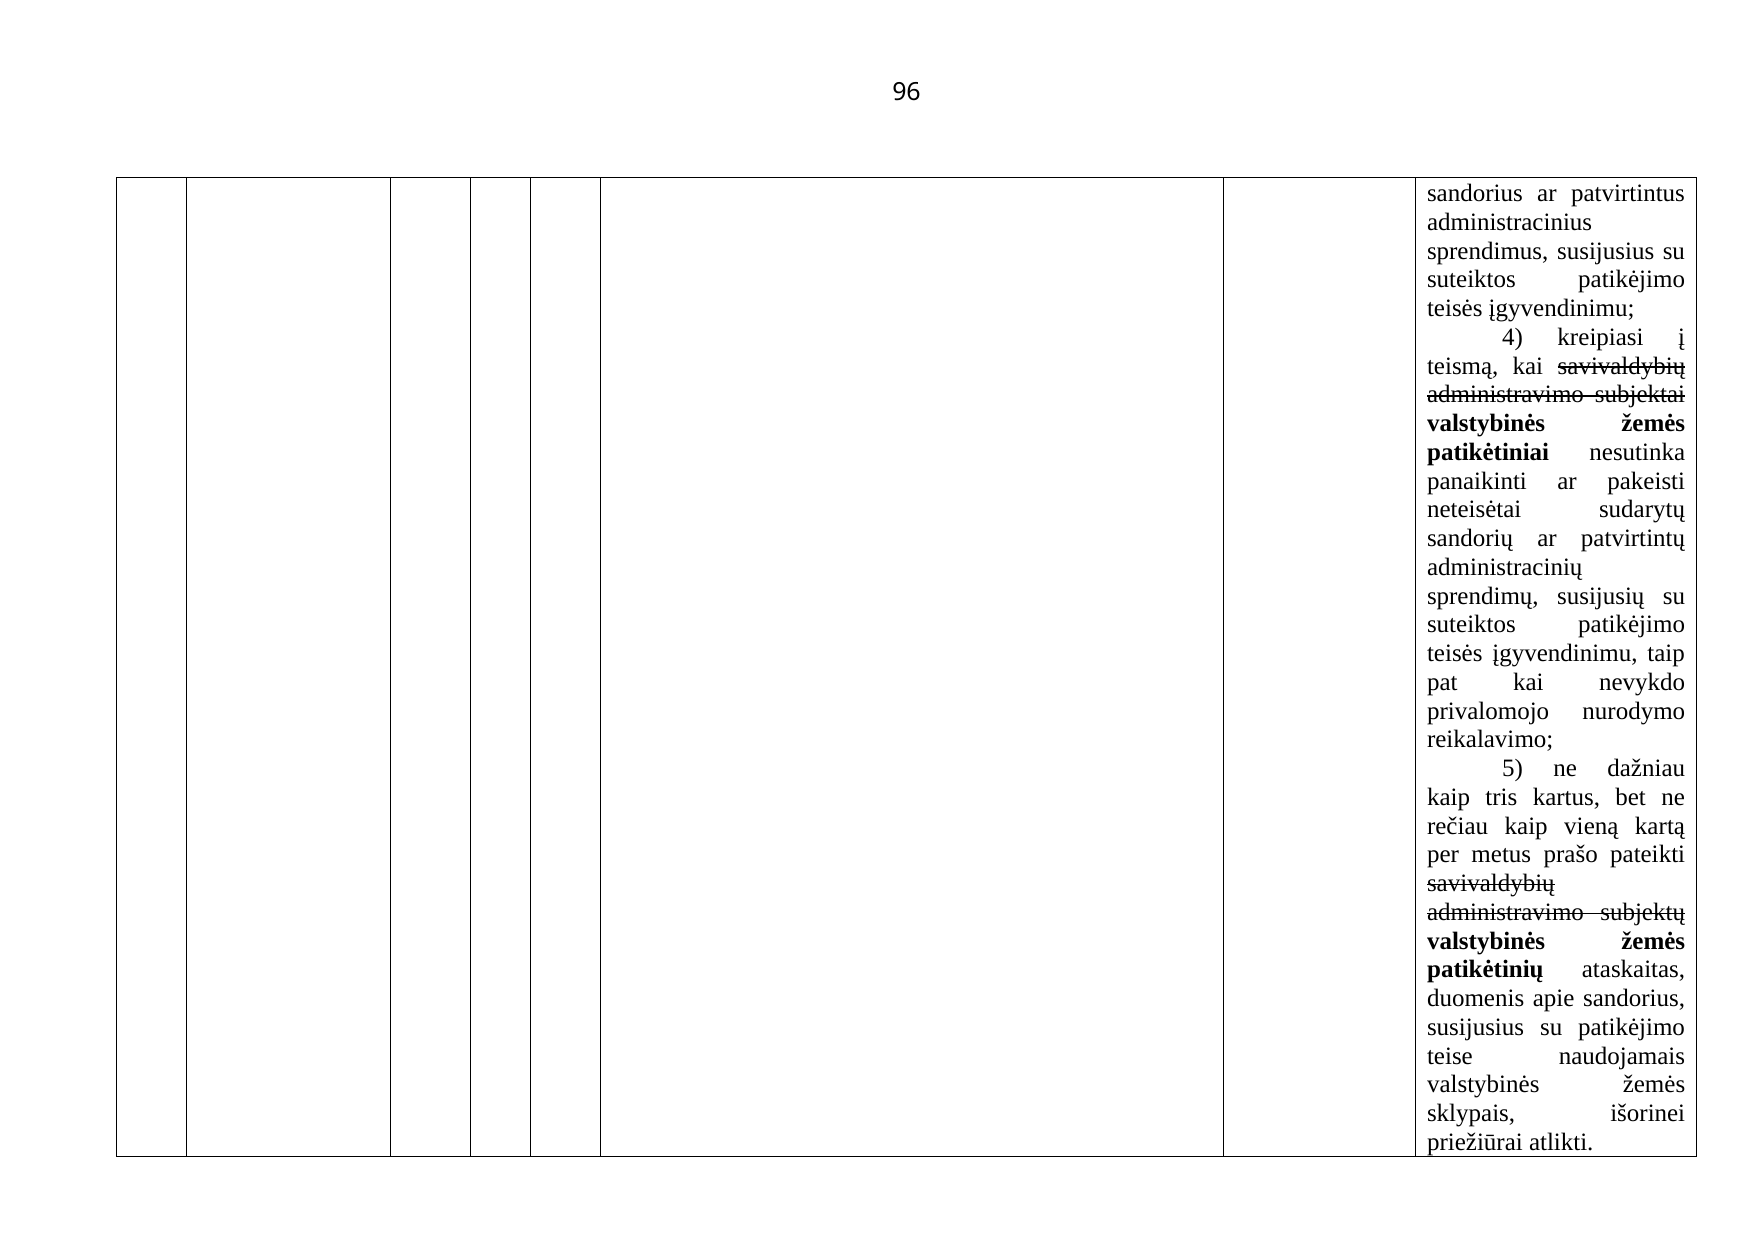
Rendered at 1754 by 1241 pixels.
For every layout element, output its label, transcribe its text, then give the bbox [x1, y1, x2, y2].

table_cell [117, 178, 186, 1156]
table_cell [391, 178, 470, 1156]
table_cell [471, 178, 530, 1156]
table_cell [187, 178, 390, 1156]
table_cell [601, 178, 1223, 1156]
table_cell [531, 178, 600, 1156]
table_cell [1224, 178, 1415, 1156]
table_cell sandorius ar patvirtintus administracinius sprendimus, susijusius su suteiktos patikėjimo teisės įgyvendinimu; 4) kreipiasi į teismą, kai savivaldybių administravimo subjektai valstybinės žemės patikėtiniai nesutinka panaikinti ar pakeisti neteisėtai sudarytų sandorių ar patvirtintų administracinių sprendimų, susijusių su suteiktos patikėjimo teisės įgyvendinimu, taip pat kai nevykdo privalomojo nurodymo reikalavimo; 5) ne dažniau kaip tris kartus, bet ne rečiau kaip vieną kartą per metus prašo pateikti savivaldybių administravimo subjektų valstybinės žemės patikėtinių ataskaitas, duomenis apie sandorius, susijusius su patikėjimo teise naudojamais valstybinės žemės sklypais, išorinei priežiūrai atlikti. [1416, 178, 1696, 1156]
